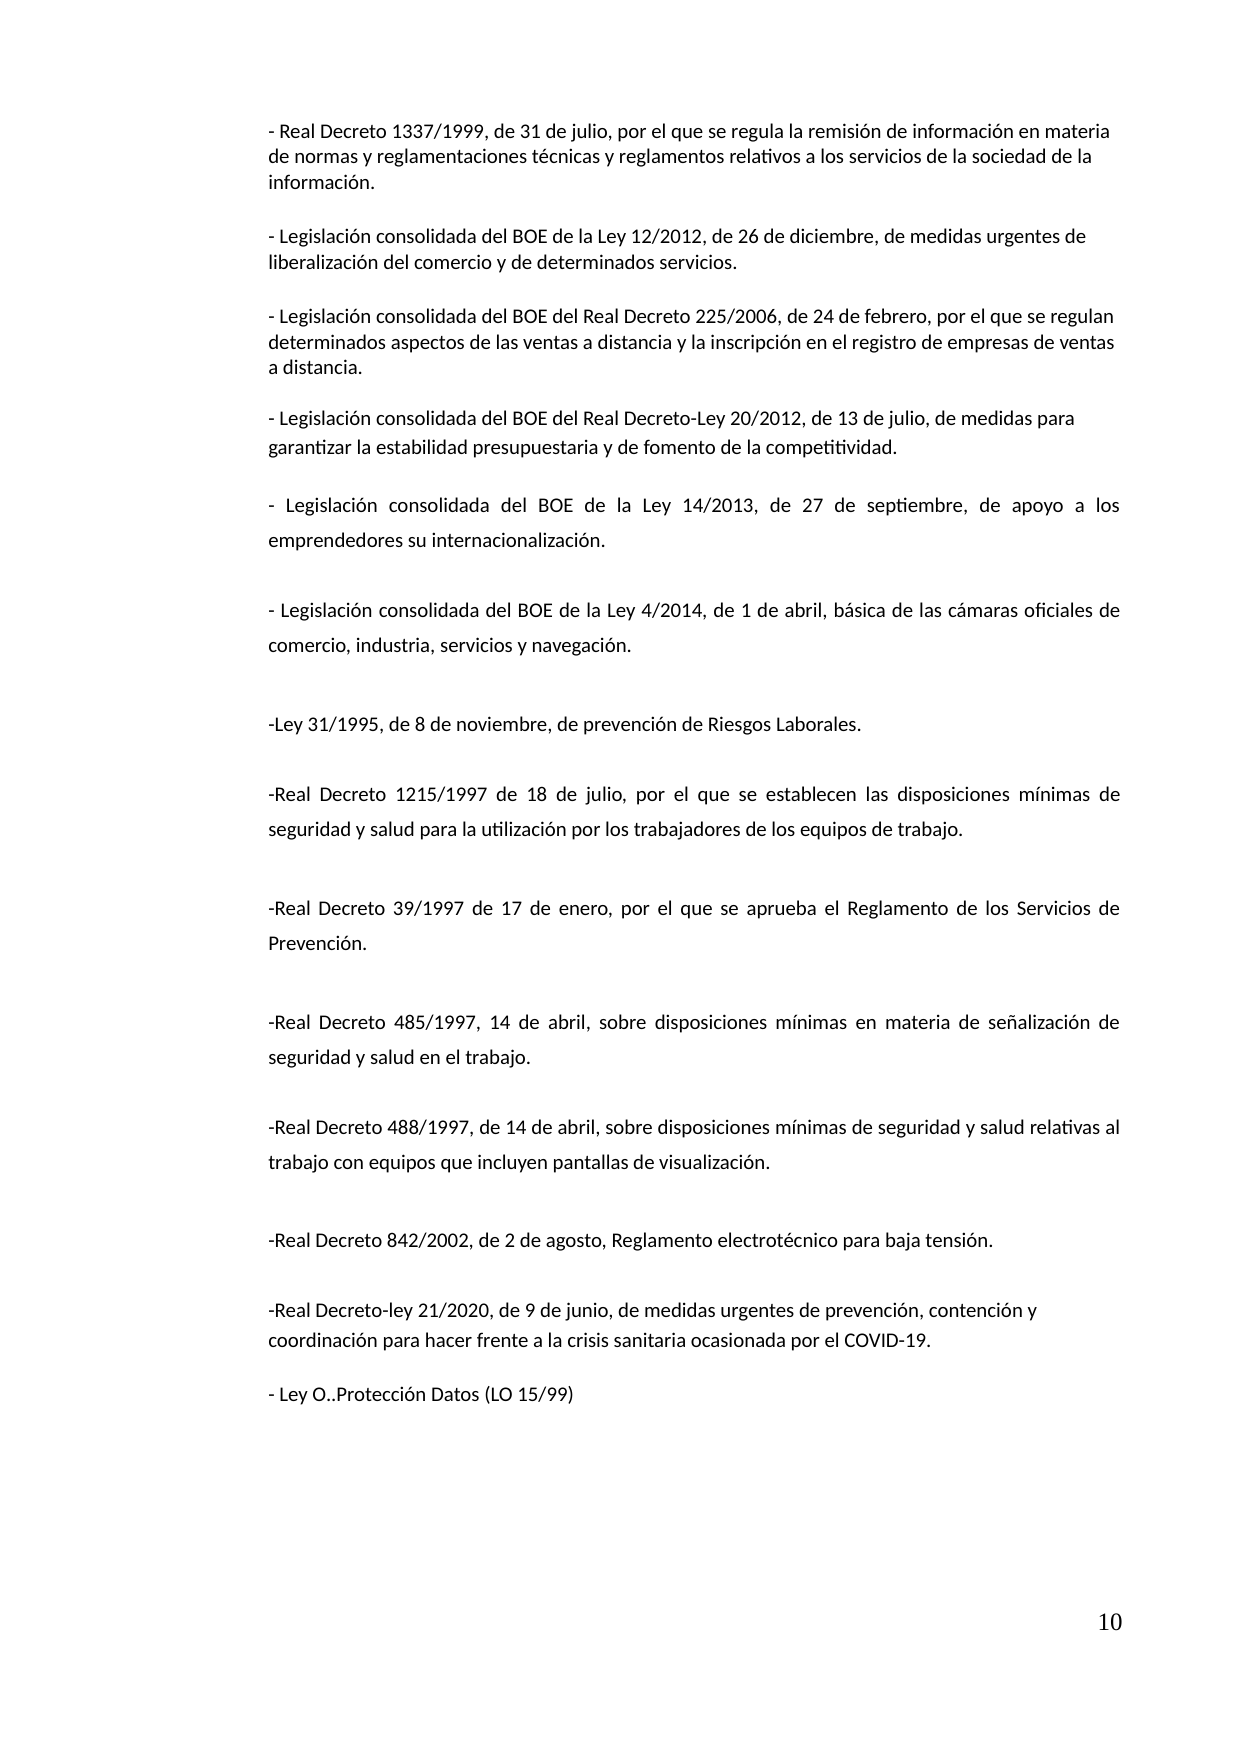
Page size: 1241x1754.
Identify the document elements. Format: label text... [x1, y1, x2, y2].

text -Real Decreto 842/2002, de 2 de agosto, Reglamento electrotécnico para baja tensión. [268, 1228, 1122, 1253]
text -Real Decreto-ley 21/2020, de 9 de junio, de medidas urgentes de prevención, contención y coordinación para hacer frente a la crisis sanitaria ocasionada por el COVID-19. [268, 1298, 1122, 1352]
text -Real Decreto 488/1997, de 14 de abril, sobre disposiciones mínimas de seguridad y salud relativas al trabajo con equipos que incluyen pantallas de visualización. [268, 1114, 1122, 1174]
text -Real Decreto 1215/1997 de 18 de julio, por el que se establecen las disposiciones mínimas de seguridad y salud para la utilización por los trabajadores de los equipos de trabajo. [268, 781, 1122, 842]
text - Legislación consolidada del BOE de la Ley 12/2012, de 26 de diciembre, de medidas urgentes de liberalización del comercio y de determinados servicios. [268, 223, 1122, 274]
text - Legislación consolidada del BOE del Real Decreto 225/2006, de 24 de febrero, por el que se regulan determinados aspectos de las ventas a distancia y la inscripción en el registro de empresas de ventas a distancia. [268, 303, 1122, 380]
text -Real Decreto 39/1997 de 17 de enero, por el que se aprueba el Reglamento de los Servicios de Prevención. [268, 895, 1122, 956]
text - Ley O..Protección Datos (LO 15/99) [268, 1381, 1122, 1407]
text -Real Decreto 485/1997, 14 de abril, sobre disposiciones mínimas en materia de señalización de seguridad y salud en el trabajo. [268, 1009, 1122, 1069]
text - Real Decreto 1337/1999, de 31 de julio, por el que se regula la remisión de información en materia de normas y reglamentaciones técnicas y reglamentos relativos a los servicios de la sociedad de la información. [268, 118, 1122, 194]
text - Legislación consolidada del BOE del Real Decreto-Ley 20/2012, de 13 de julio, de medidas para garantizar la estabilidad presupuestaria y de fomento de la competitividad. [268, 405, 1122, 460]
text - Legislación consolidada del BOE de la Ley 4/2014, de 1 de abril, básica de las cámaras oficiales de comercio, industria, servicios y navegación. [268, 598, 1122, 658]
text -Ley 31/1995, de 8 de noviembre, de prevención de Riesgos Laborales. [268, 711, 1122, 737]
text - Legislación consolidada del BOE de la Ley 14/2013, de 27 de septiembre, de apoyo a los emprendedores su internacionalización. [268, 493, 1122, 553]
